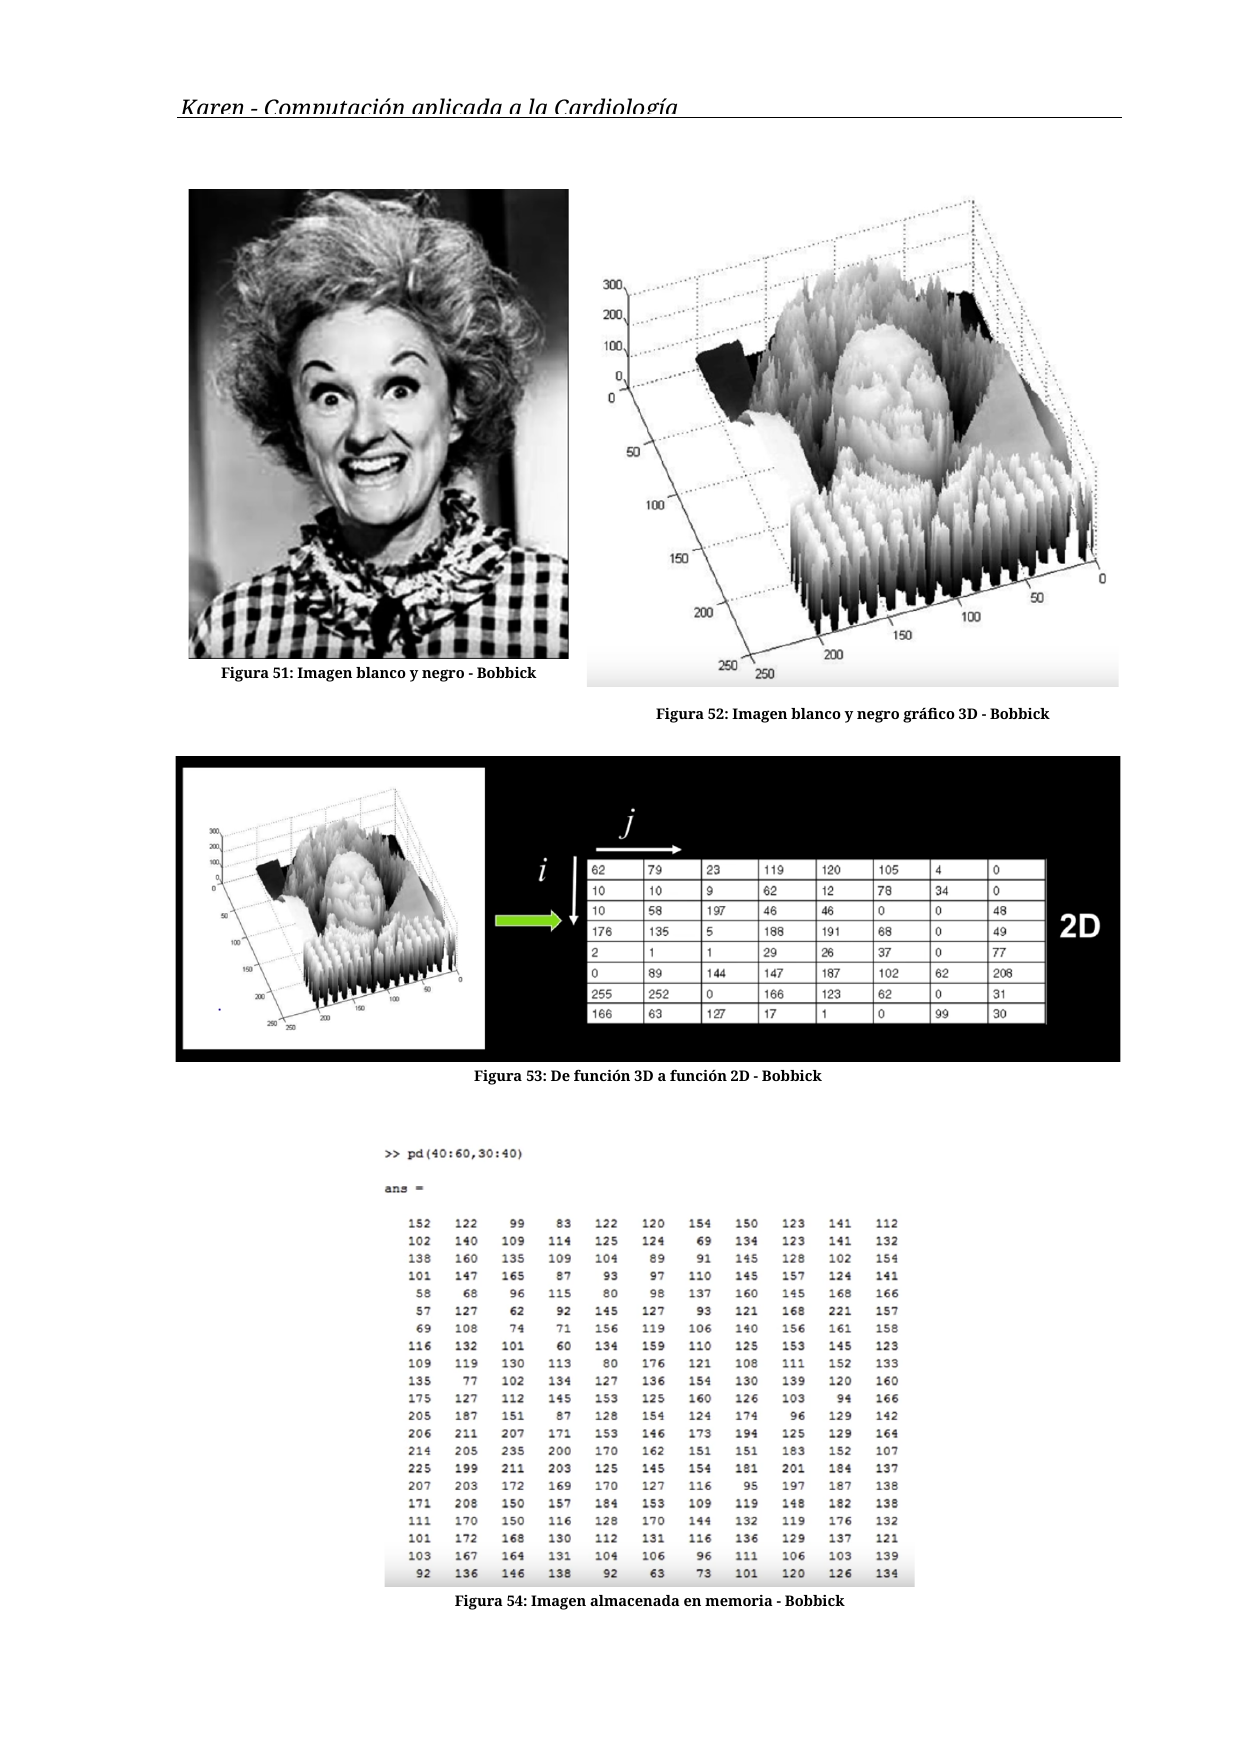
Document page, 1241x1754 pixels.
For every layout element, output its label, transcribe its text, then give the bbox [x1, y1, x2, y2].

text Figura 54: Imagen almacenada en memoria - Bobbick [384, 1587, 915, 1611]
text Figura 53: De función 3D a función 2D - Bobbick [176, 1062, 1120, 1086]
picture [175, 756, 1121, 1062]
text Figura 51: Imagen blanco y negro - Bobbick [189, 659, 568, 683]
picture [384, 1139, 915, 1587]
text Figura 52: Imagen blanco y negro gráfico 3D - Bobbick [587, 687, 1118, 724]
picture [188, 189, 569, 659]
picture [586, 193, 1119, 687]
